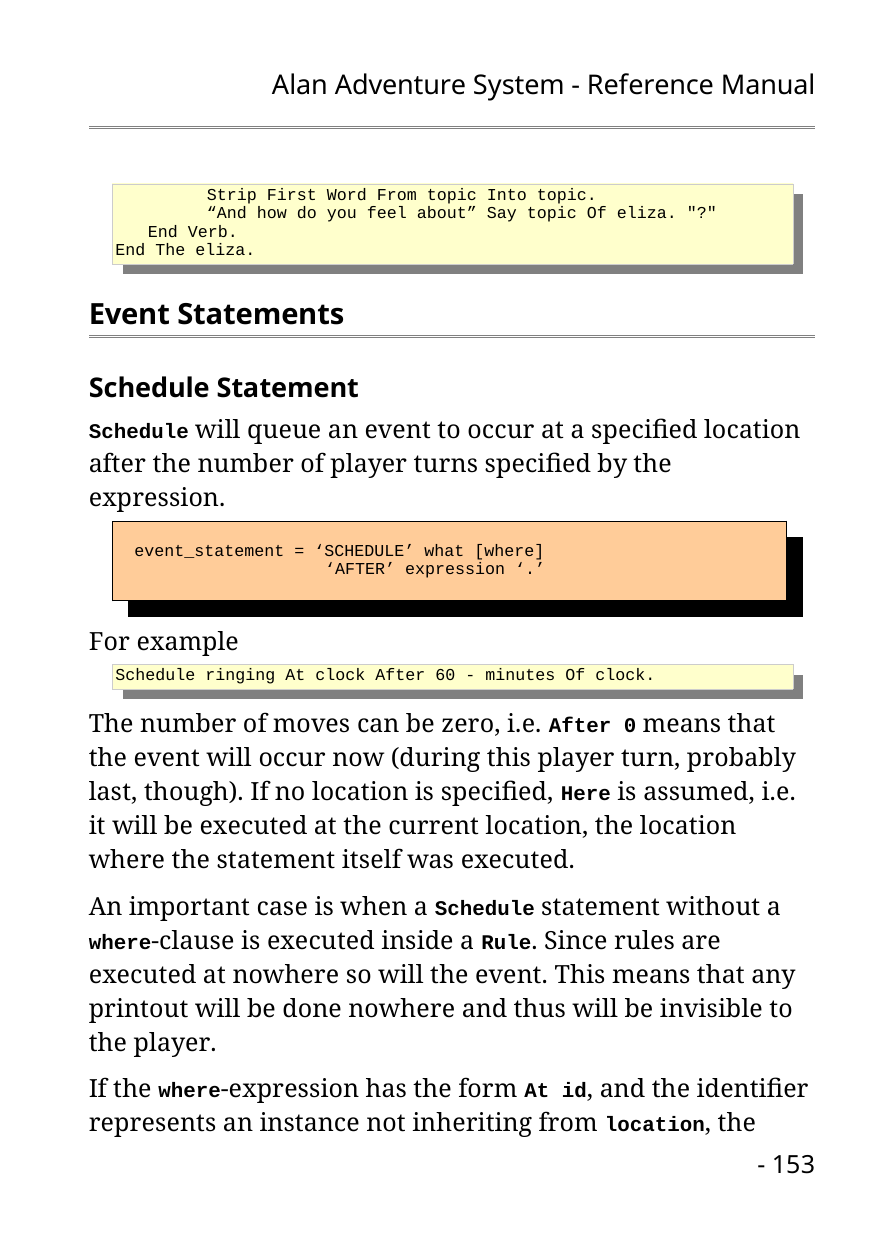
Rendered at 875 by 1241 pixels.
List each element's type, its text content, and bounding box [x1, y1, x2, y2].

text event_statement = ‘SCHEDULE’ what [where] ‘AFTER’ expression ‘.’ [113, 522, 786, 600]
text Schedule ringing At clock After 60 - minutes Of clock. [113, 665, 793, 689]
subtitle Event Statements [88, 293, 815, 337]
text The number of moves can be zero, i.e. After 0 means that the event will occur now (during this player turn, probably last, though). If no location is specified, Here is as­sumed, i.e. it will be executed at the current location, the location where the statement itself was executed. [88, 706, 815, 876]
text For example [88, 624, 815, 658]
text Strip First Word From topic Into topic. “And how do you feel about” Say topic Of eliza. "?" End Verb. [113, 185, 793, 239]
subtitle Schedule Statement [88, 368, 815, 405]
text An important case is when a Schedule statement without a where-clause is executed inside a Rule. Since rules are executed at nowhere so will the event. This means that any printout will be done nowhere and thus will be invisible to the player. [88, 889, 815, 1058]
text End The eliza. [113, 239, 793, 264]
text If the where-expression has the form At id, and the iden­tifier represents an instance not inheriting from location, the [88, 1071, 815, 1139]
text Schedule will queue an event to occur at a specified location after the number of player turns specified by the expression. [88, 412, 815, 514]
